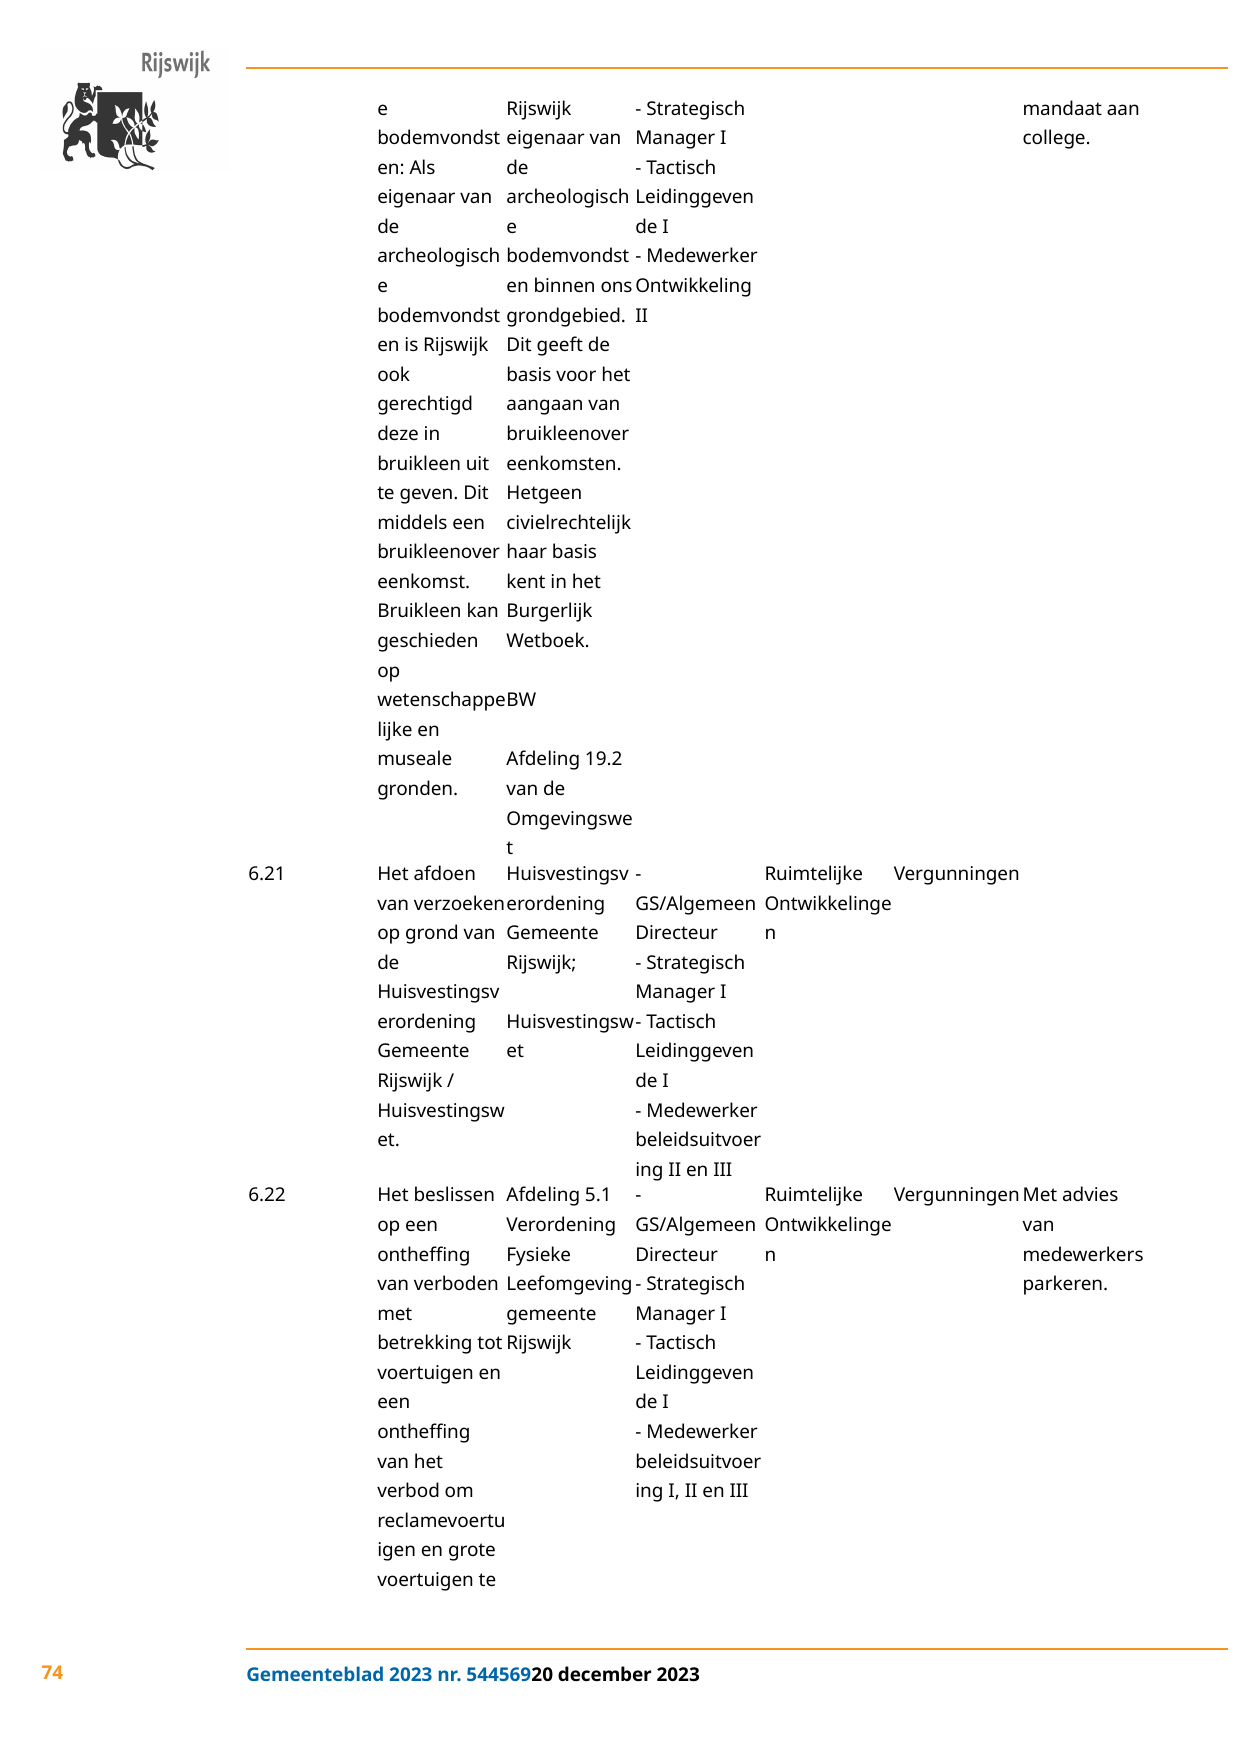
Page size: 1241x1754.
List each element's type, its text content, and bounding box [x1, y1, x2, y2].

table_cell [248, 95, 377, 860]
table_cell Het afdoen van verzoeken op grond van de Huisvestingsverordening Gemeente Rijswijk / Huisvestingswet. [377, 860, 506, 1182]
table_cell 6.21 [248, 860, 377, 1182]
table_cell [764, 95, 893, 860]
table_cell [894, 95, 1022, 860]
table_cell Met advies van medewerkers parkeren. [1023, 1182, 1152, 1592]
table_cell Ruimtelijke Ontwikkelingen [764, 860, 893, 1182]
table_cell 6.22 [248, 1182, 377, 1592]
table_cell Huisvestingsverordening Gemeente Rijswijk; Huisvestingswet [506, 860, 635, 1182]
table_cell Het beslissen op een ontheffing van verboden met betrekking tot voertuigen en een ontheffing van het verbod om reclamevoertuigen en grote voertuigen te [377, 1182, 506, 1592]
table_cell mandaat aan college. [1023, 95, 1152, 860]
table_cell - GS/Algemeen Directeur - Strategisch Manager I - Tactisch Leidinggevende I - Medewerker beleidsuitvoering I, II en III [635, 1182, 764, 1592]
table_cell Vergunningen [894, 860, 1022, 1182]
table_cell [1023, 860, 1152, 1182]
table_cell e bodemvondsten: Als eigenaar van de archeologische bodemvondsten is Rijswijk ook gerechtigd deze in bruikleen uit te geven. Dit middels een bruikleenovereenkomst. Bruikleen kan geschieden op wetenschappelijke en museale gronden. [377, 95, 506, 860]
table_cell Vergunningen [894, 1182, 1022, 1592]
table_cell - GS/Algemeen Directeur - Strategisch Manager I - Tactisch Leidinggevende I - Medewerker beleidsuitvoering II en III [635, 860, 764, 1182]
table_cell - Strategisch Manager I - Tactisch Leidinggevende I - Medewerker Ontwikkeling II [635, 95, 764, 860]
table_cell Rijswijk eigenaar van de archeologische bodemvondsten binnen ons grondgebied. Dit geeft de basis voor het aangaan van bruikleenovereenkomsten. Hetgeen civielrechtelijk haar basis kent in het Burgerlijk Wetboek. BW Afdeling 19.2 van de Omgevingswet [506, 95, 635, 860]
picture [41, 47, 231, 172]
table_cell Ruimtelijke Ontwikkelingen [764, 1182, 893, 1592]
table_cell Afdeling 5.1 Verordening Fysieke Leefomgeving gemeente Rijswijk [506, 1182, 635, 1592]
